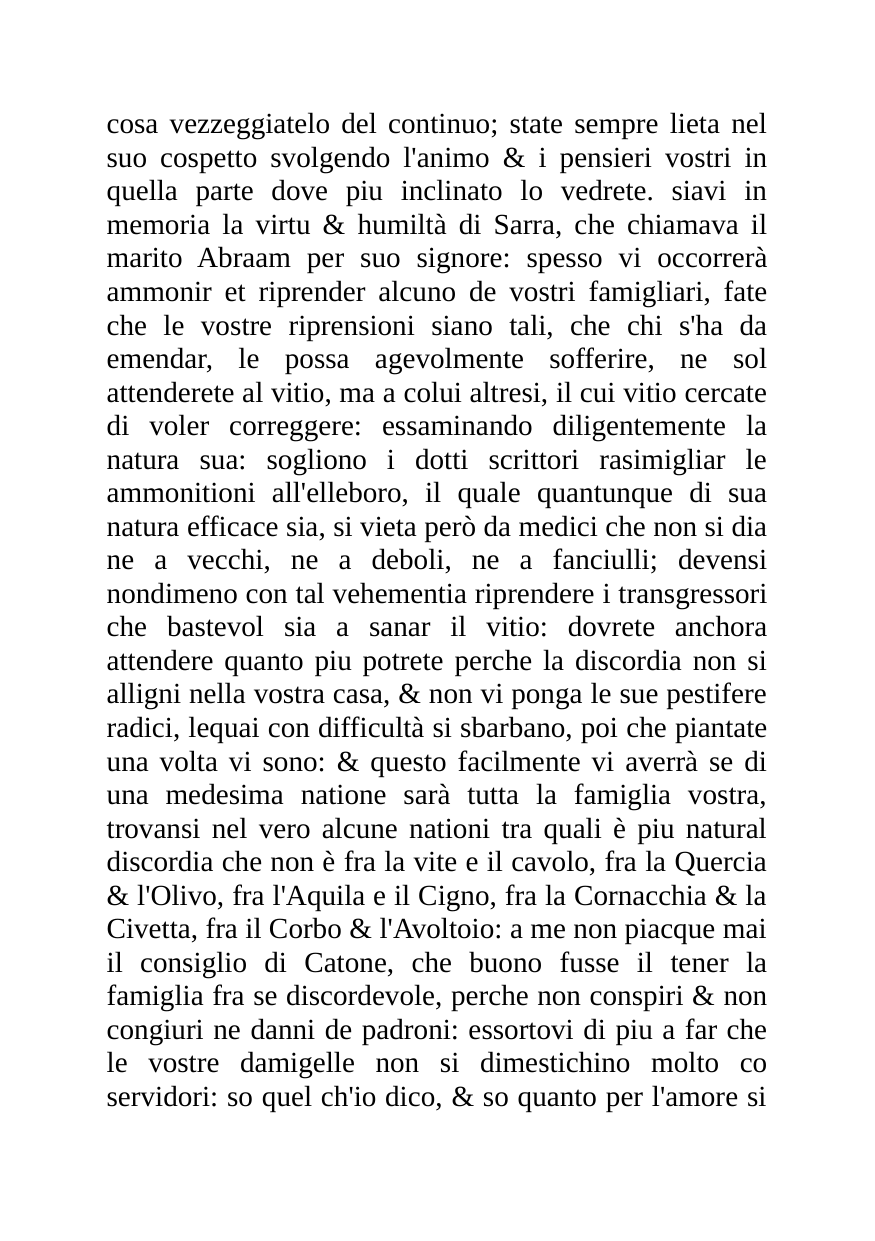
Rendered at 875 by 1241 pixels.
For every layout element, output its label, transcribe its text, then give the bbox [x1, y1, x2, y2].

text cosa vezzeggiatelo del continuo; state sempre lieta nel suo cospetto svolgendo l'animo & i pensieri vostri in quella parte dove piu inclinato lo vedrete. siavi in memoria la virtu & humiltà di Sarra, che chiamava il marito Abraam per suo signore: spesso vi occorrerà ammonir et riprender alcuno de vostri famigliari, fate che le vostre riprensioni siano tali, che chi s'ha da emendar, le possa agevolmente sofferire, ne sol attenderete al vitio, ma a colui altresi, il cui vitio cercate di voler correggere: essaminando diligentemente la natura sua: sogliono i dotti scrittori rasimigliar le ammonitioni all'elleboro, il quale quantunque di sua natura efficace sia, si vieta però da medici che non si dia ne a vecchi, ne a deboli, ne a fanciulli; devensi nondimeno con tal vehementia riprendere i transgressori che bastevol sia a sanar il vitio: dovrete anchora attendere quanto piu potrete perche la discordia non si alligni nella vostra casa, & non vi ponga le sue pestifere radici, lequai con difficultà si sbarbano, poi che piantate una volta vi sono: & questo facilmente vi averrà se di una medesima natione sarà tutta la famiglia vostra, trovansi nel vero alcune nationi tra quali è piu natural discordia che non è fra la vite e il cavolo, fra la Quercia & l'Olivo, fra l'Aquila e il Cigno, fra la Cornacchia & la Civetta, fra il Corbo & l'Avoltoio: a me non piacque mai il consiglio di Catone, che buono fusse il tener la famiglia fra se discordevole, perche non conspiri & non congiuri ne danni de padroni: essortovi di piu a far che le vostre damigelle non si dimestichino molto co servidori: so quel ch'io dico, & so quanto per l'amore si [106, 106, 768, 1113]
